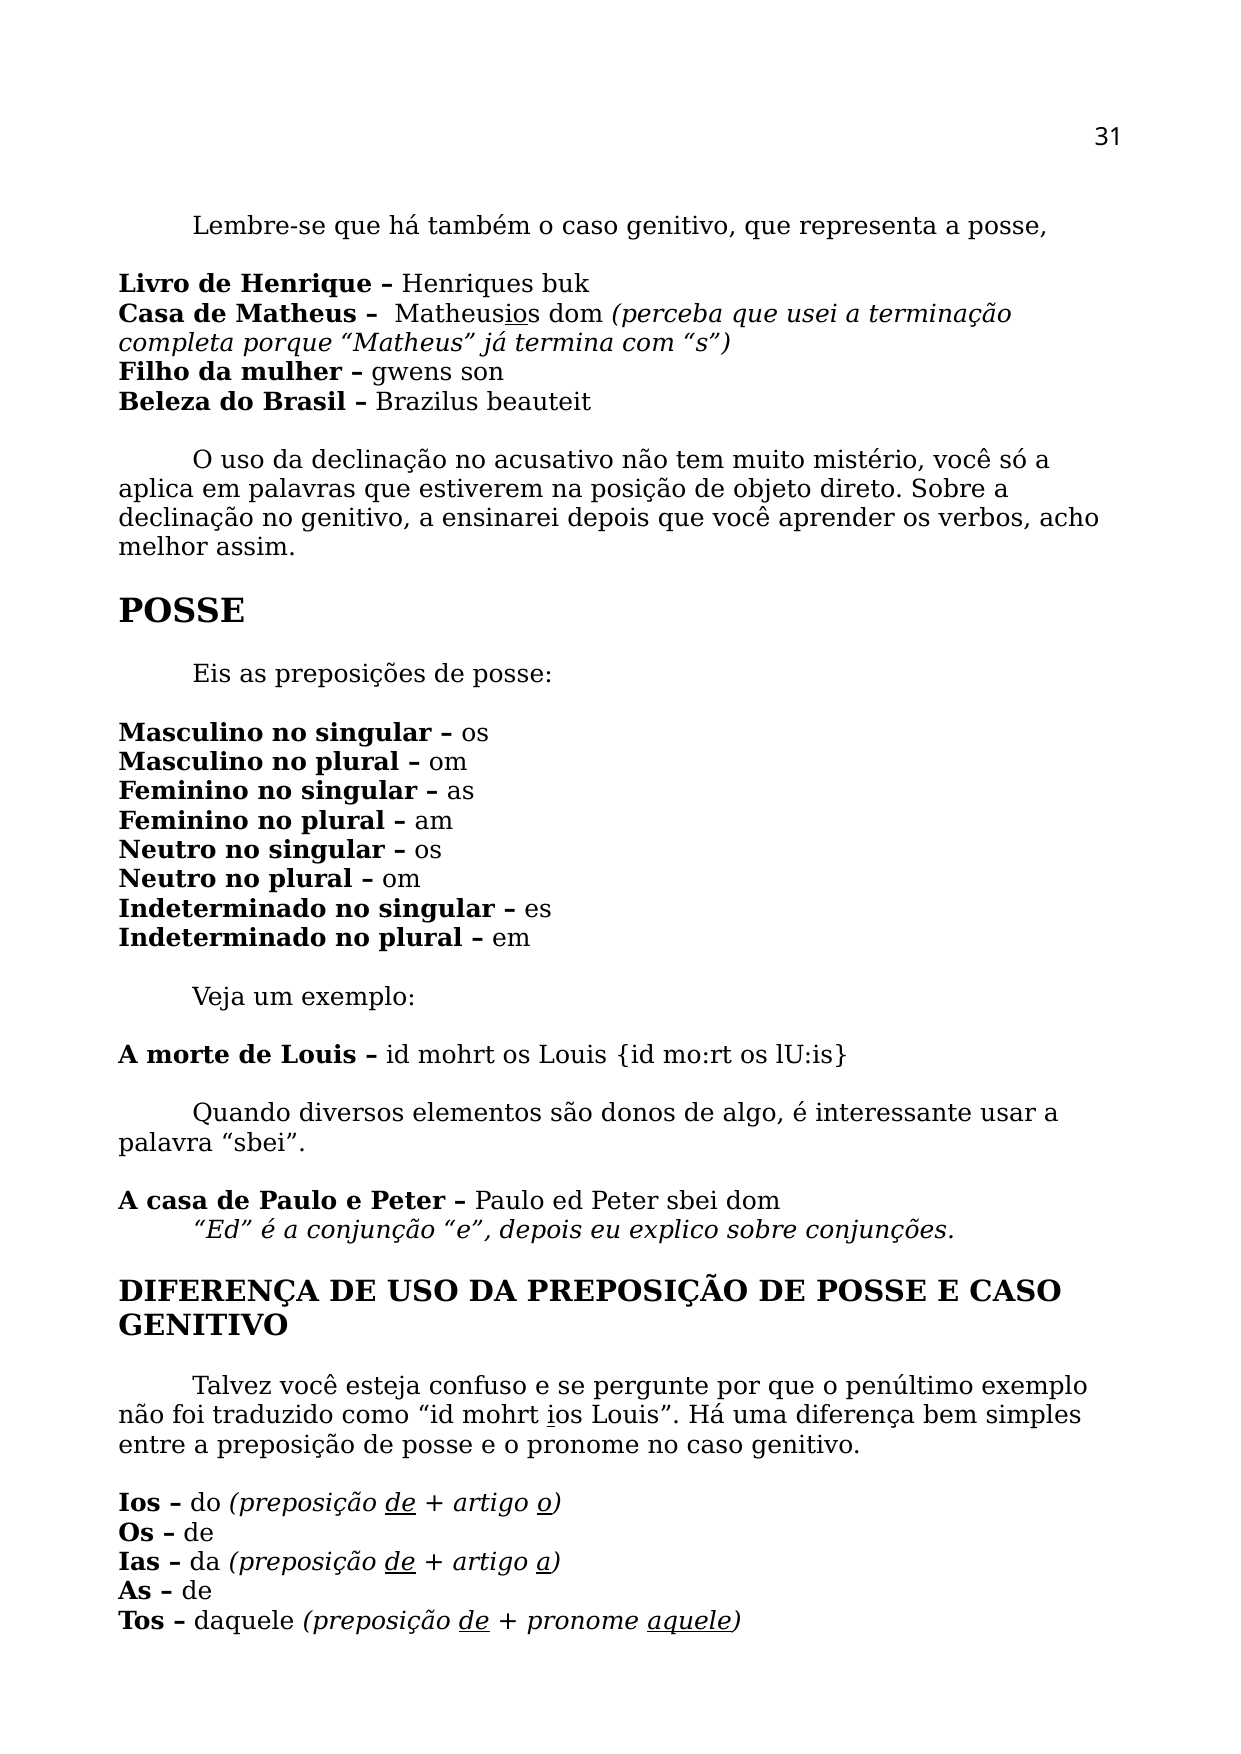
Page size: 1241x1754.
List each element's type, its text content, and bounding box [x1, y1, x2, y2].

subtitle DIFERENÇA DE USO DA PREPOSIÇÃO DE POSSE E CASO GENITIVO [118, 1274, 1123, 1342]
text “Ed” é a conjunção “e”, depois eu explico sobre conjunções. [193, 1215, 1123, 1244]
text Talvez você esteja confuso e se pergunte por que o penúltimo exemplo não foi traduzido como “id mohrt ios Louis”. Há uma diferença bem simples entre a preposição de posse e o pronome no caso genitivo. [118, 1371, 1123, 1459]
text Os – de [118, 1517, 1123, 1547]
text Quando diversos elementos são donos de algo, é interessante usar a palavra “sbei”. [118, 1098, 1123, 1157]
text Indeterminado no singular – es [118, 894, 1123, 923]
subtitle POSSE [118, 591, 1123, 630]
text O uso da declinação no acusativo não tem muito mistério, você só a aplica em palavras que estiverem na posição de objeto direto. Sobre a declinação no genitivo, a ensinarei depois que você aprender os verbos, acho melhor assim. [118, 445, 1123, 562]
text Lembre-se que há também o caso genitivo, que representa a posse, [118, 211, 1123, 240]
text Veja um exemplo: [118, 982, 1123, 1011]
text Feminino no singular – as [118, 776, 1123, 806]
text Masculino no plural – om [118, 747, 1123, 776]
text A morte de Louis – id mohrt os Louis {id mo:rt os lU:is} [118, 1040, 1123, 1069]
text Casa de Matheus – Matheusios dom (perceba que usei a terminação completa porque “Matheus” já termina com “s”) [118, 298, 1123, 357]
text Indeterminado no plural – em [118, 923, 1123, 952]
text Neutro no singular – os [118, 835, 1123, 864]
text Eis as preposições de posse: [118, 659, 1123, 688]
text As – de [118, 1576, 1123, 1606]
text Ios – do (preposição de + artigo o) [118, 1488, 1123, 1517]
text Ias – da (preposição de + artigo a) [118, 1547, 1123, 1576]
text A casa de Paulo e Peter – Paulo ed Peter sbei dom [118, 1186, 1123, 1215]
text Masculino no singular – os [118, 717, 1123, 747]
text Livro de Henrique – Henriques buk [118, 269, 1123, 298]
text Feminino no plural – am [118, 806, 1123, 835]
text Filho da mulher – gwens son Beleza do Brasil – Brazilus beauteit [118, 357, 1123, 416]
text Tos – daquele (preposição de + pronome aquele) [118, 1606, 1123, 1635]
text Neutro no plural – om [118, 864, 1123, 894]
